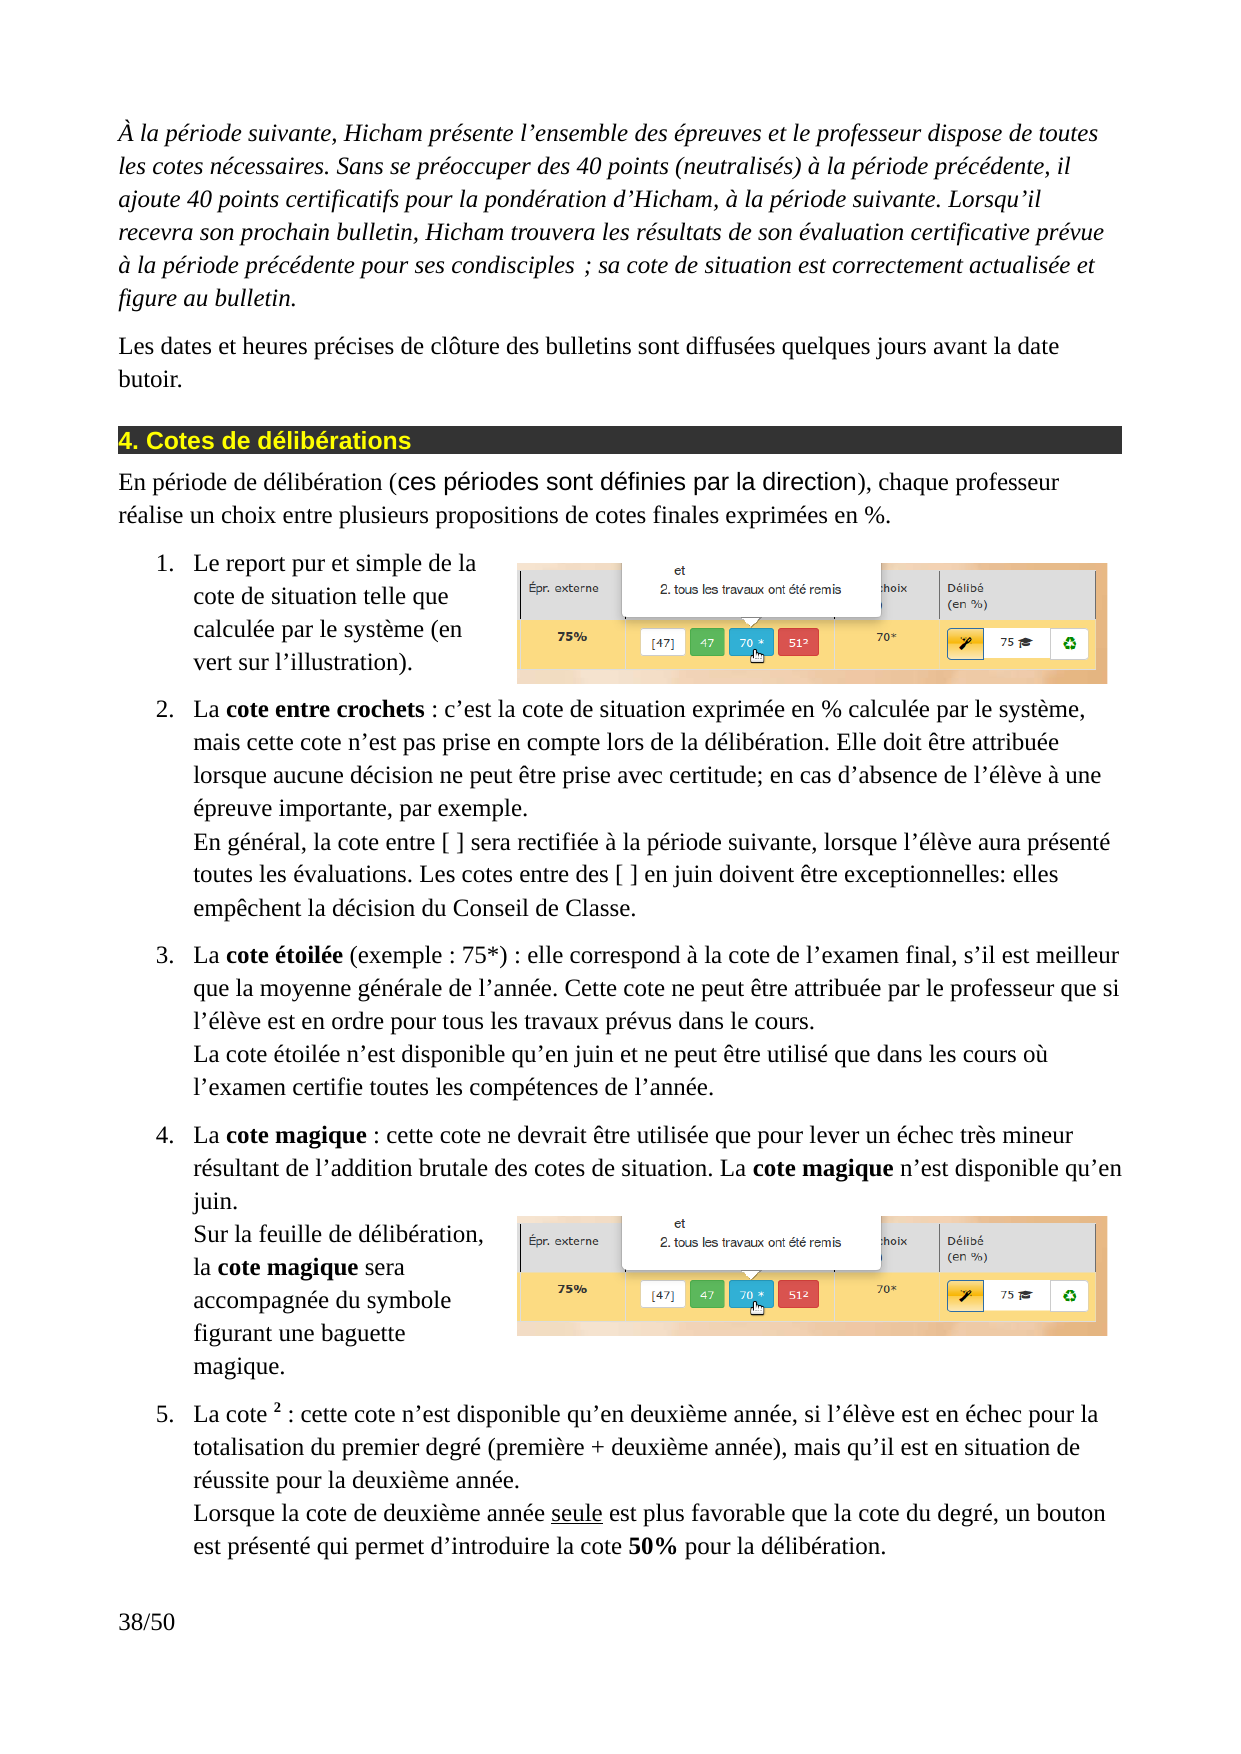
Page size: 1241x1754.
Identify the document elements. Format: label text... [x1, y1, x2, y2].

text Les dates et heures précises de clôture des bulletins sont diffusées quelques jours avant la date butoir. [118, 331, 1122, 393]
picture [517, 563, 1108, 684]
list La cote 2 : cette cote n’est disponible qu’en deuxième année, si l’élève est en échec pour la totalisation du premier degré (première + deuxième année), mais qu’il est en situation de réussite pour la deuxième année. Lorsque la cote de deuxième année seule est plus favorable que la cote du degré, un bouton est présenté qui permet d’introduire la cote 50% pour la délibération. [156, 1399, 1122, 1559]
list La cote magique : cette cote ne devrait être utilisée que pour lever un échec très mineur résultant de l’addition brutale des cotes de situation. La cote magique n’est disponible qu’en juin. Sur la feuille de délibération, la cote magique sera accompagnée du symbole figurant une baguette magique. [156, 1120, 1122, 1380]
list La cote entre crochets : c’est la cote de situation exprimée en % calculée par le système, mais cette cote n’est pas prise en compte lors de la délibération. Elle doit être attribuée lorsque aucune décision ne peut être prise avec certitude; en cas d’absence de l’élève à une épreuve importante, par exemple. En général, la cote entre [ ] sera rectifiée à la période suivante, lorsque l’élève aura présenté toutes les évaluations. Les cotes entre des [ ] en juin doivent être exceptionnelles: elles empêchent la décision du Conseil de Classe. [156, 694, 1122, 921]
text À la période suivante, Hicham présente l’ensemble des épreuves et le professeur dispose de toutes les cotes nécessaires. Sans se préoccuper des 40 points (neutralisés) à la période précédente, il ajoute 40 points certificatifs pour la pondération d’Hicham, à la période suivante. Lorsqu’il recevra son prochain bulletin, Hicham trouvera les résultats de son évaluation certificative prévue à la période précédente pour ses condisciples ; sa cote de situation est correctement actualisée et figure au bulletin. [118, 118, 1122, 312]
list La cote étoilée (exemple : 75*) : elle correspond à la cote de l’examen final, s’il est meilleur que la moyenne générale de l’année. Cette cote ne peut être attribuée par le professeur que si l’élève est en ordre pour tous les travaux prévus dans le cours. La cote étoilée n’est disponible qu’en juin et ne peut être utilisé que dans les cours où l’examen certifie toutes les compétences de l’année. [156, 940, 1122, 1101]
subtitle Cotes de délibérations [118, 426, 1122, 454]
picture [517, 1216, 1108, 1336]
list Le report pur et simple de la cote de situation telle que calculée par le système (en vert sur l’illustration). [156, 548, 1122, 676]
text En période de délibération (ces périodes sont définies par la direction), chaque professeur réalise un choix entre plusieurs propositions de cotes finales exprimées en %. [118, 467, 1122, 529]
